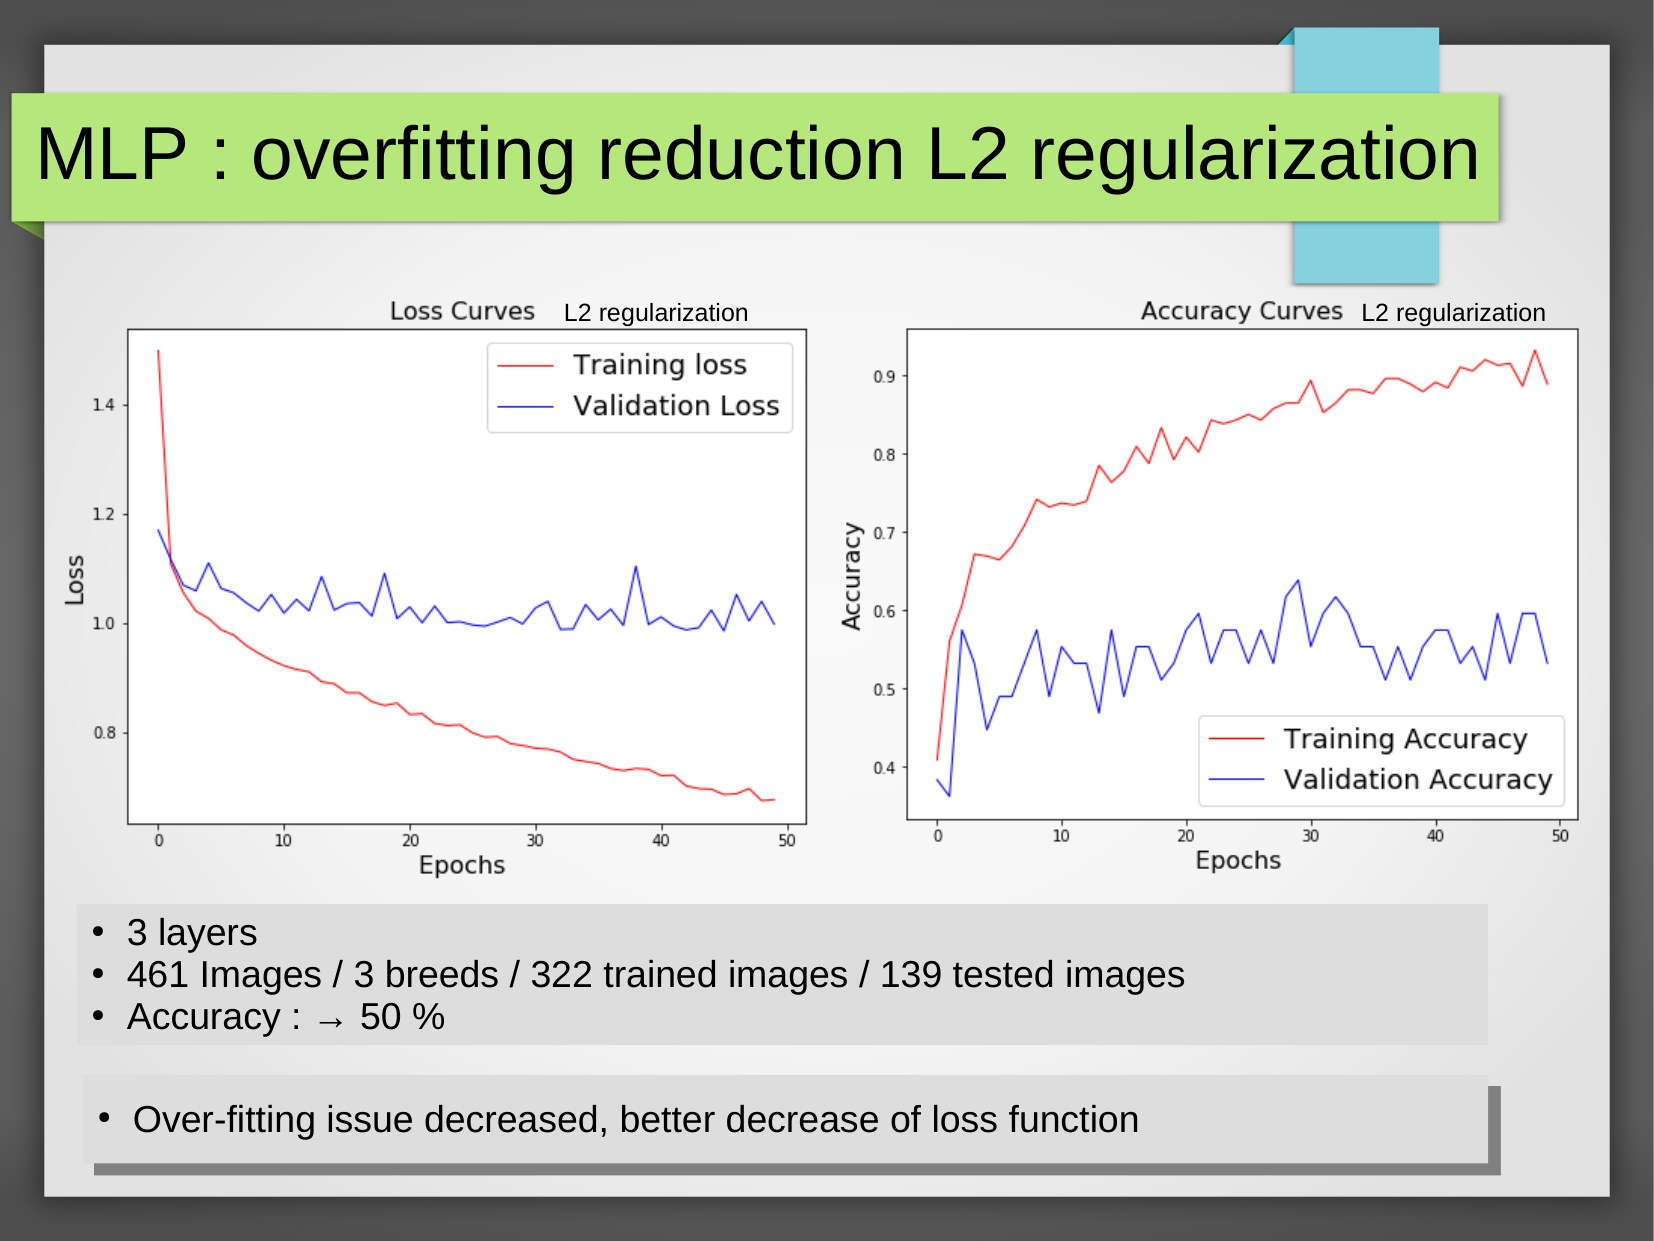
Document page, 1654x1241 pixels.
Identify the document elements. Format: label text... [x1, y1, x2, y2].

text_box Over-fitting issue decreased, better decrease of loss function [82, 1074, 1489, 1164]
text_box L2 regularization [549, 291, 765, 335]
picture [0, 0, 1654, 1241]
text_box 3 layers 461 Images / 3 breeds / 322 trained images / 139 tested images Accuracy : → 50 % [76, 904, 1489, 1046]
title MLP : overfitting reduction L2 regularization [35, 69, 1501, 238]
text_box L2 regularization [1346, 291, 1562, 335]
